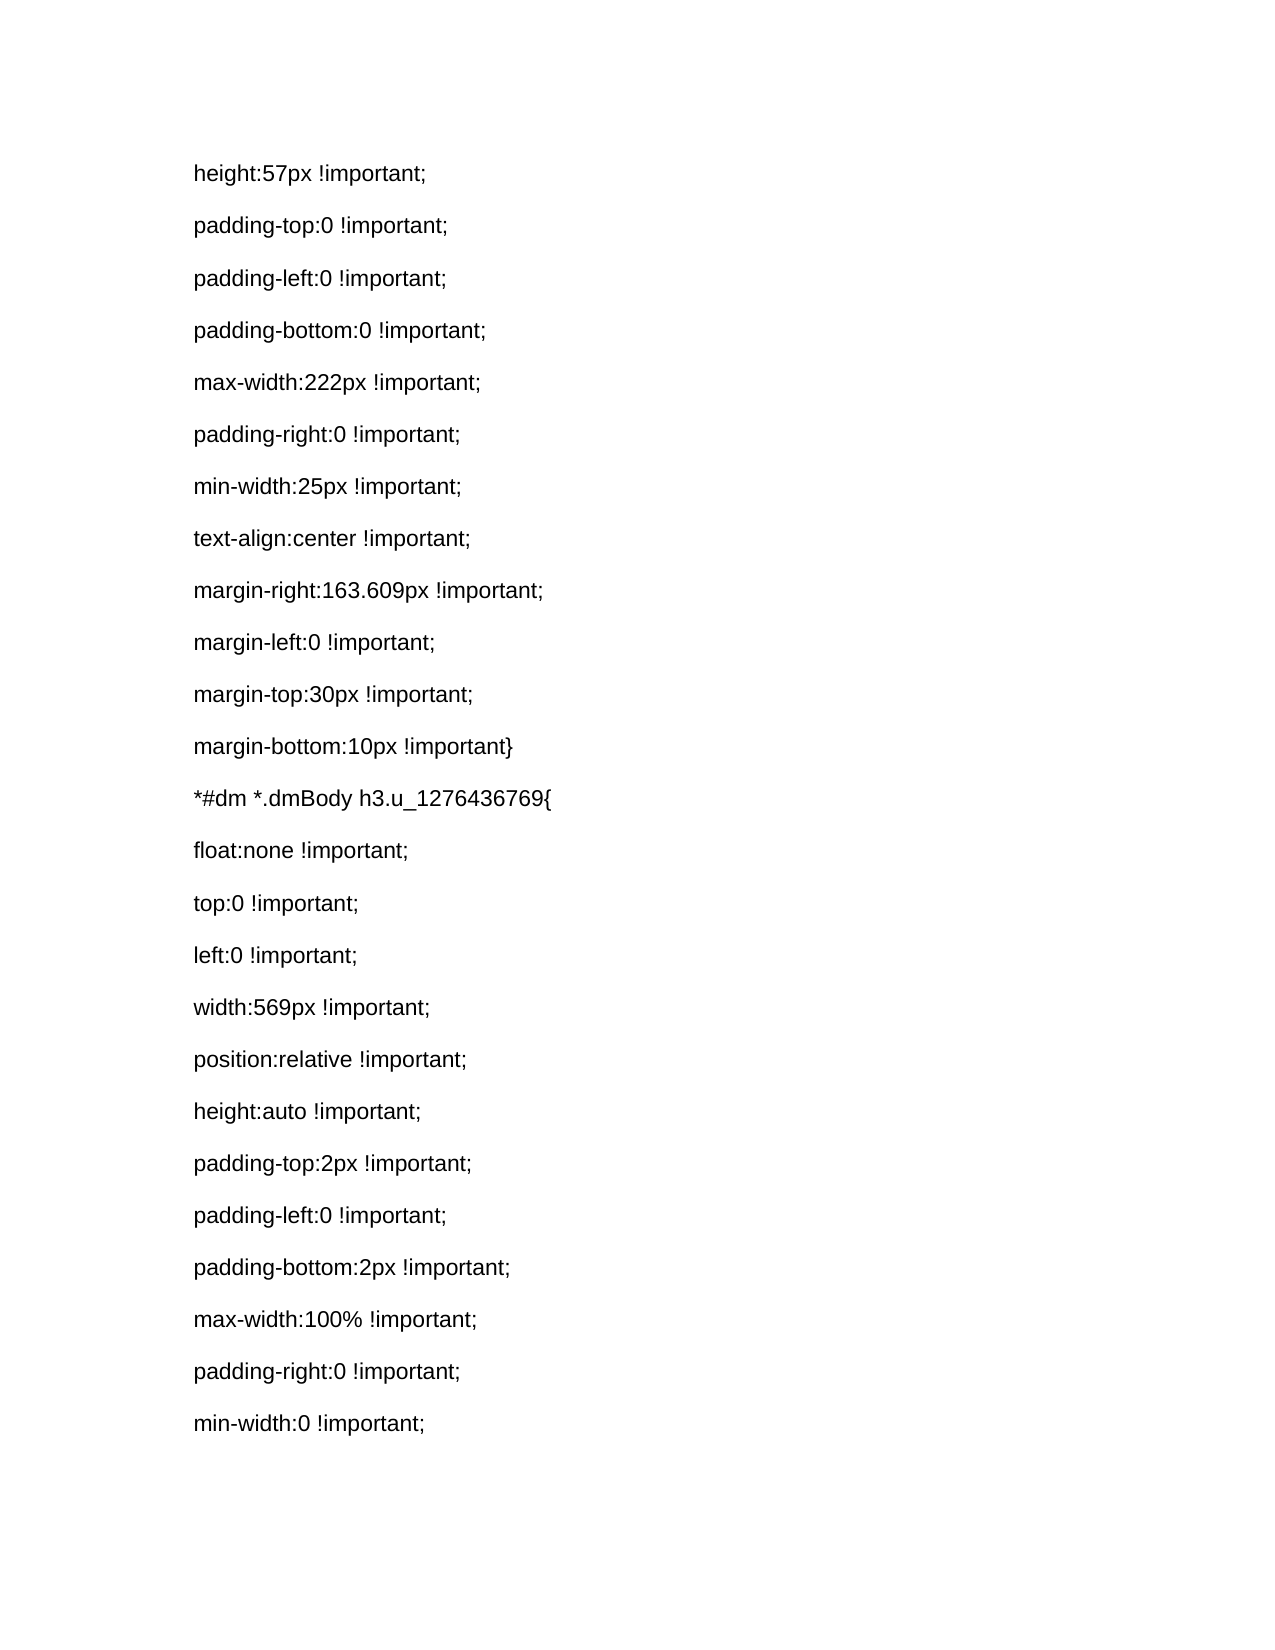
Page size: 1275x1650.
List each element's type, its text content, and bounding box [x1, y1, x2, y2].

table_cell [150, 463, 183, 514]
table_cell margin-bottom:10px !important} [183, 723, 1125, 775]
table_cell height:57px !important; [183, 150, 1125, 202]
table_cell position:relative !important; [183, 1035, 1125, 1087]
table_cell [150, 983, 183, 1035]
table_cell [150, 306, 183, 358]
table_cell *#dm *.dmBody h3.u_1276436769{ [183, 775, 1125, 827]
table_cell max-width:100% !important; [183, 1296, 1125, 1348]
table_cell padding-right:0 !important; [183, 410, 1125, 462]
table_cell [150, 1348, 183, 1400]
table_cell [150, 1244, 183, 1296]
table_cell padding-left:0 !important; [183, 1192, 1125, 1244]
table_cell [150, 202, 183, 254]
table_cell [150, 931, 183, 983]
table_cell margin-left:0 !important; [183, 619, 1125, 671]
table_cell [150, 515, 183, 567]
table_cell [150, 1400, 183, 1452]
table_cell [150, 358, 183, 410]
table_cell [150, 1192, 183, 1244]
table_cell padding-bottom:0 !important; [183, 306, 1125, 358]
table_cell [150, 1088, 183, 1139]
table_cell padding-right:0 !important; [183, 1348, 1125, 1400]
table_cell [150, 1296, 183, 1348]
table_cell padding-left:0 !important; [183, 254, 1125, 306]
table_cell [150, 254, 183, 306]
table_cell min-width:25px !important; [183, 463, 1125, 514]
table_cell [150, 619, 183, 671]
table_cell max-width:222px !important; [183, 358, 1125, 410]
table_cell [150, 671, 183, 723]
table_cell [150, 567, 183, 619]
table_cell margin-right:163.609px !important; [183, 567, 1125, 619]
table_cell top:0 !important; [183, 879, 1125, 931]
table_cell height:auto !important; [183, 1088, 1125, 1139]
table_cell [150, 1140, 183, 1192]
table_cell padding-top:0 !important; [183, 202, 1125, 254]
table_cell margin-top:30px !important; [183, 671, 1125, 723]
table_cell [150, 723, 183, 775]
table_cell float:none !important; [183, 827, 1125, 879]
table_cell text-align:center !important; [183, 515, 1125, 567]
table_cell [150, 775, 183, 827]
table_cell left:0 !important; [183, 931, 1125, 983]
table_cell width:569px !important; [183, 983, 1125, 1035]
table_cell [150, 879, 183, 931]
table_cell [150, 150, 183, 202]
table_cell padding-bottom:2px !important; [183, 1244, 1125, 1296]
table_cell padding-top:2px !important; [183, 1140, 1125, 1192]
table_cell [150, 1035, 183, 1087]
table_cell [150, 827, 183, 879]
table_cell [150, 410, 183, 462]
table_cell min-width:0 !important; [183, 1400, 1125, 1452]
